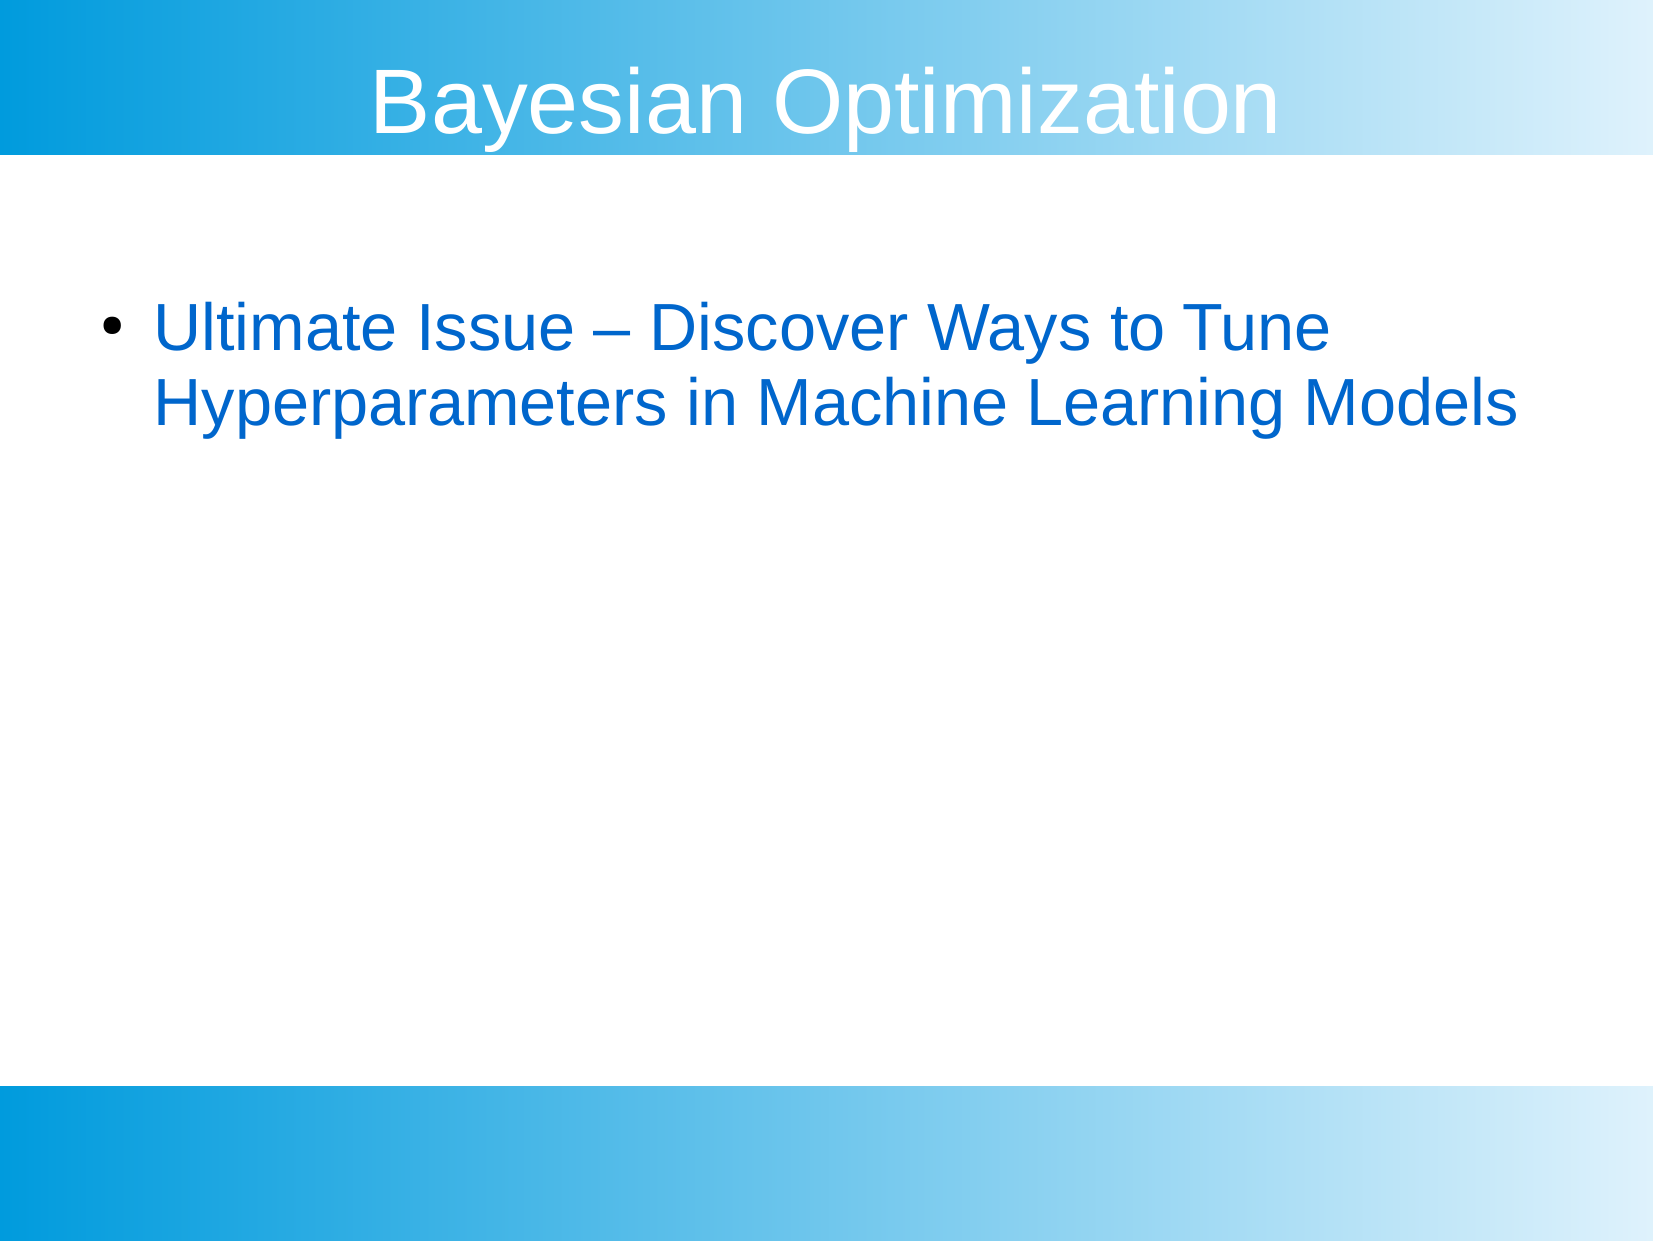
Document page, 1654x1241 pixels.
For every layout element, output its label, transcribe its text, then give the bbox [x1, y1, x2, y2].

title Bayesian Optimization [82, 49, 1571, 155]
list Ultimate Issue – Discover Ways to Tune Hyperparameters in Machine Learning Models [82, 290, 1571, 1010]
